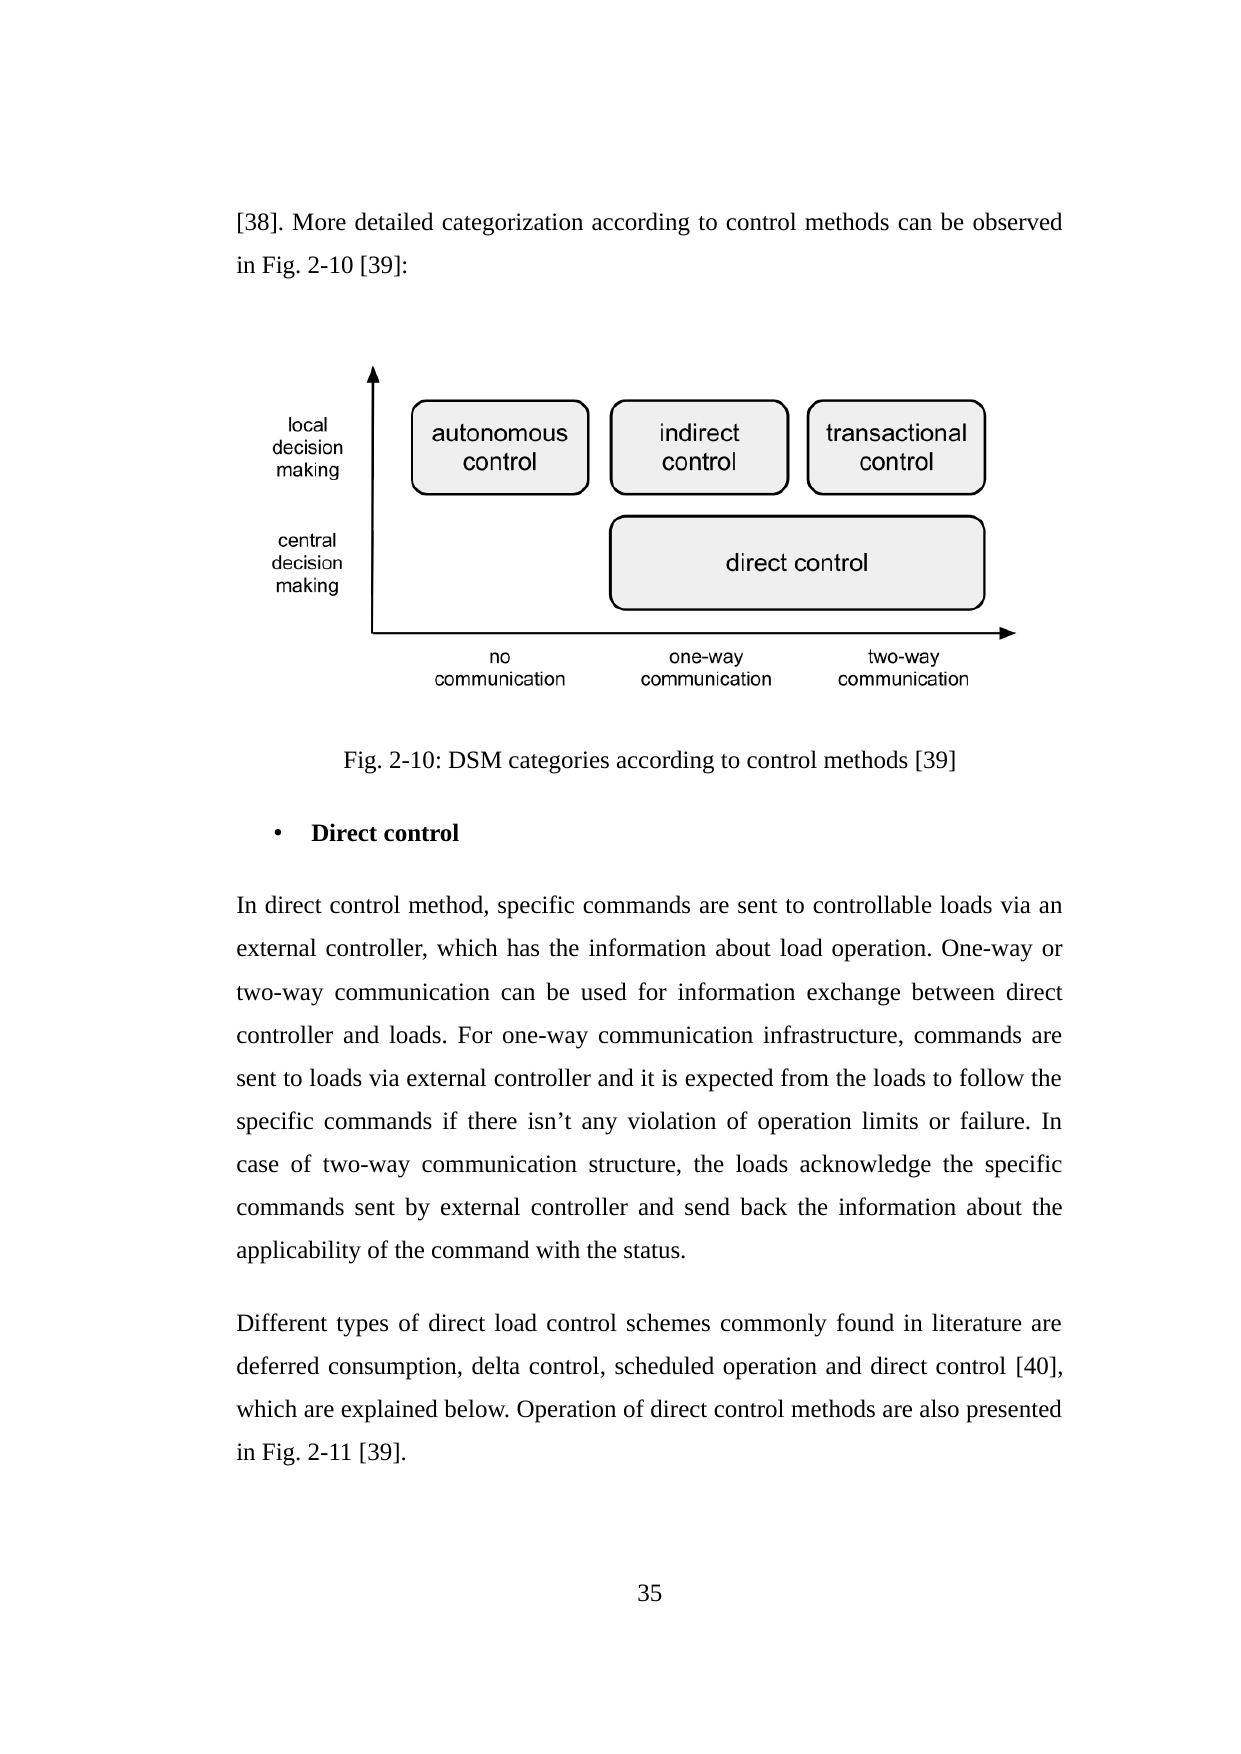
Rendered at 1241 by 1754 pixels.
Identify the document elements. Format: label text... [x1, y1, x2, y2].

text In direct control method, specific commands are sent to controllable loads via an external controller, which has the information about load operation. One-way or two-way communication can be used for information exchange between direct controller and loads. For one-way communication infrastructure, commands are sent to loads via external controller and it is expected from the loads to follow the specific commands if there isn’t any violation of operation limits or failure. In case of two-way communication structure, the loads acknowledge the specific commands sent by external controller and send back the information about the applicability of the command with the status. [236, 890, 1063, 1264]
list [38]⁠. More detailed categorization according to control methods can be observed in Fig. 2-10 [39]⁠: [236, 207, 1063, 279]
list Fig. 2-10: DSM categories according to control methods [39]⁠ [236, 745, 1063, 774]
list Direct control [273, 818, 1063, 846]
text Different types of direct load control schemes commonly found in literature are deferred consumption, delta control, scheduled operation and direct control [40]⁠, which are explained below. Operation of direct control methods are also presented in Fig. 2-11 [39]⁠. [236, 1308, 1063, 1466]
picture [236, 335, 1064, 713]
